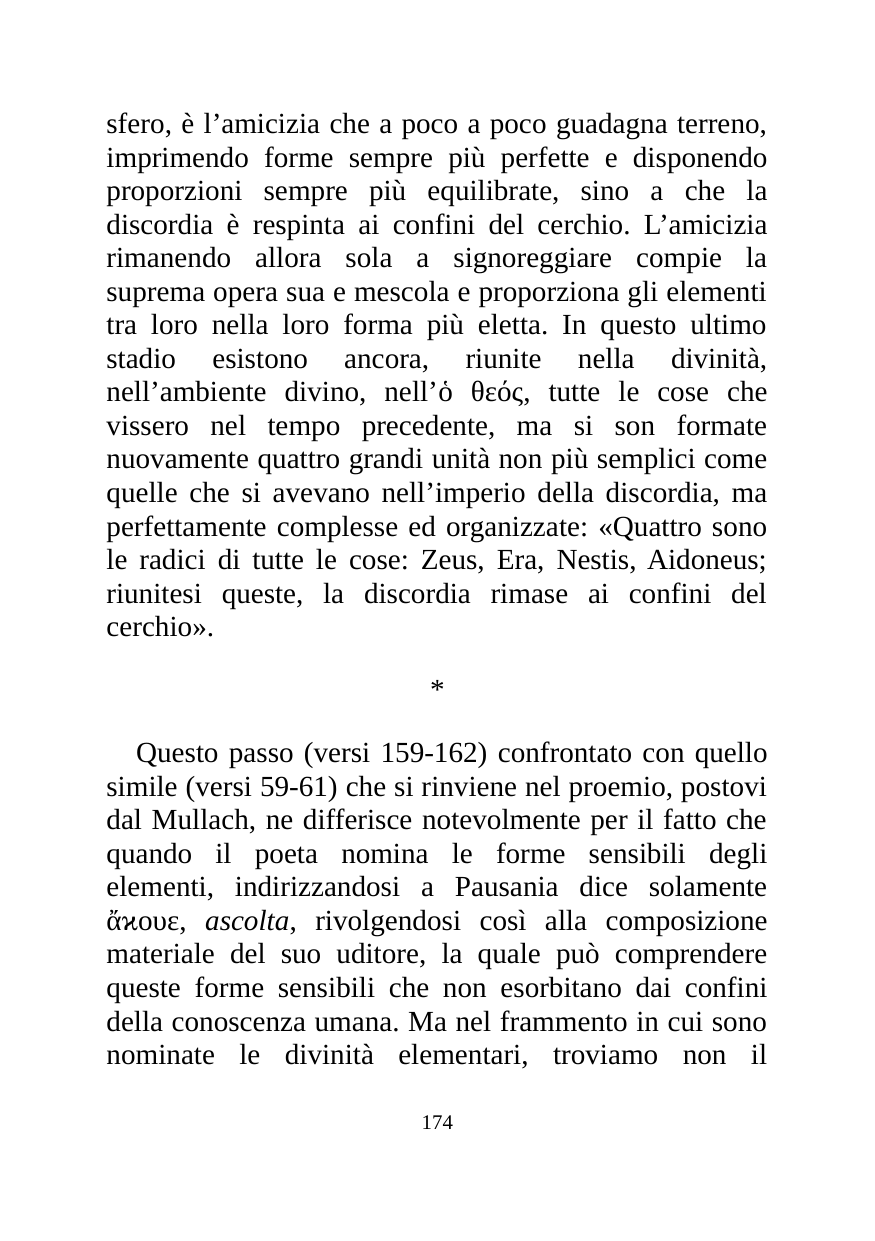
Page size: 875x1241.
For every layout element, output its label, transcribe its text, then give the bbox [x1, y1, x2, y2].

text sfero, è l’amicizia che a poco a poco guadagna terreno, imprimendo forme sempre più perfette e disponendo proporzioni sempre più equilibrate, sino a che la discordia è respinta ai confini del cerchio. L’amicizia rimanendo allora sola a signoreggiare compie la suprema opera sua e mescola e proporziona gli elementi tra loro nella loro forma più eletta. In questo ultimo stadio esistono ancora, riunite nella divinità, nell’ambiente divino, nell’ὁ θεός, tutte le cose che vissero nel tempo precedente, ma si son formate nuovamente quattro grandi unità non più semplici come quelle che si avevano nell’imperio della discordia, ma perfettamente complesse ed organizzate: «Quattro sono le radici di tutte le cose: Zeus, Era, Nestis, Aidoneus; riunitesi queste, la discordia rimase ai confini del cerchio». [106, 106, 768, 643]
text * [106, 672, 768, 706]
text Questo passo (versi 159-162) confrontato con quello simile (versi 59-61) che si rinviene nel proemio, postovi dal Mullach, ne differisce notevolmente per il fatto che quando il poeta nomina le forme sensibili degli elementi, indirizzandosi a Pausania dice solamente ἄϰουε, ascolta, rivolgendosi così alla composizione materiale del suo uditore, la quale può comprendere queste forme sensibili che non esorbitano dai confini della conoscenza umana. Ma nel frammento in cui sono nominate le divinità elementari, troviamo non il [106, 735, 768, 1071]
